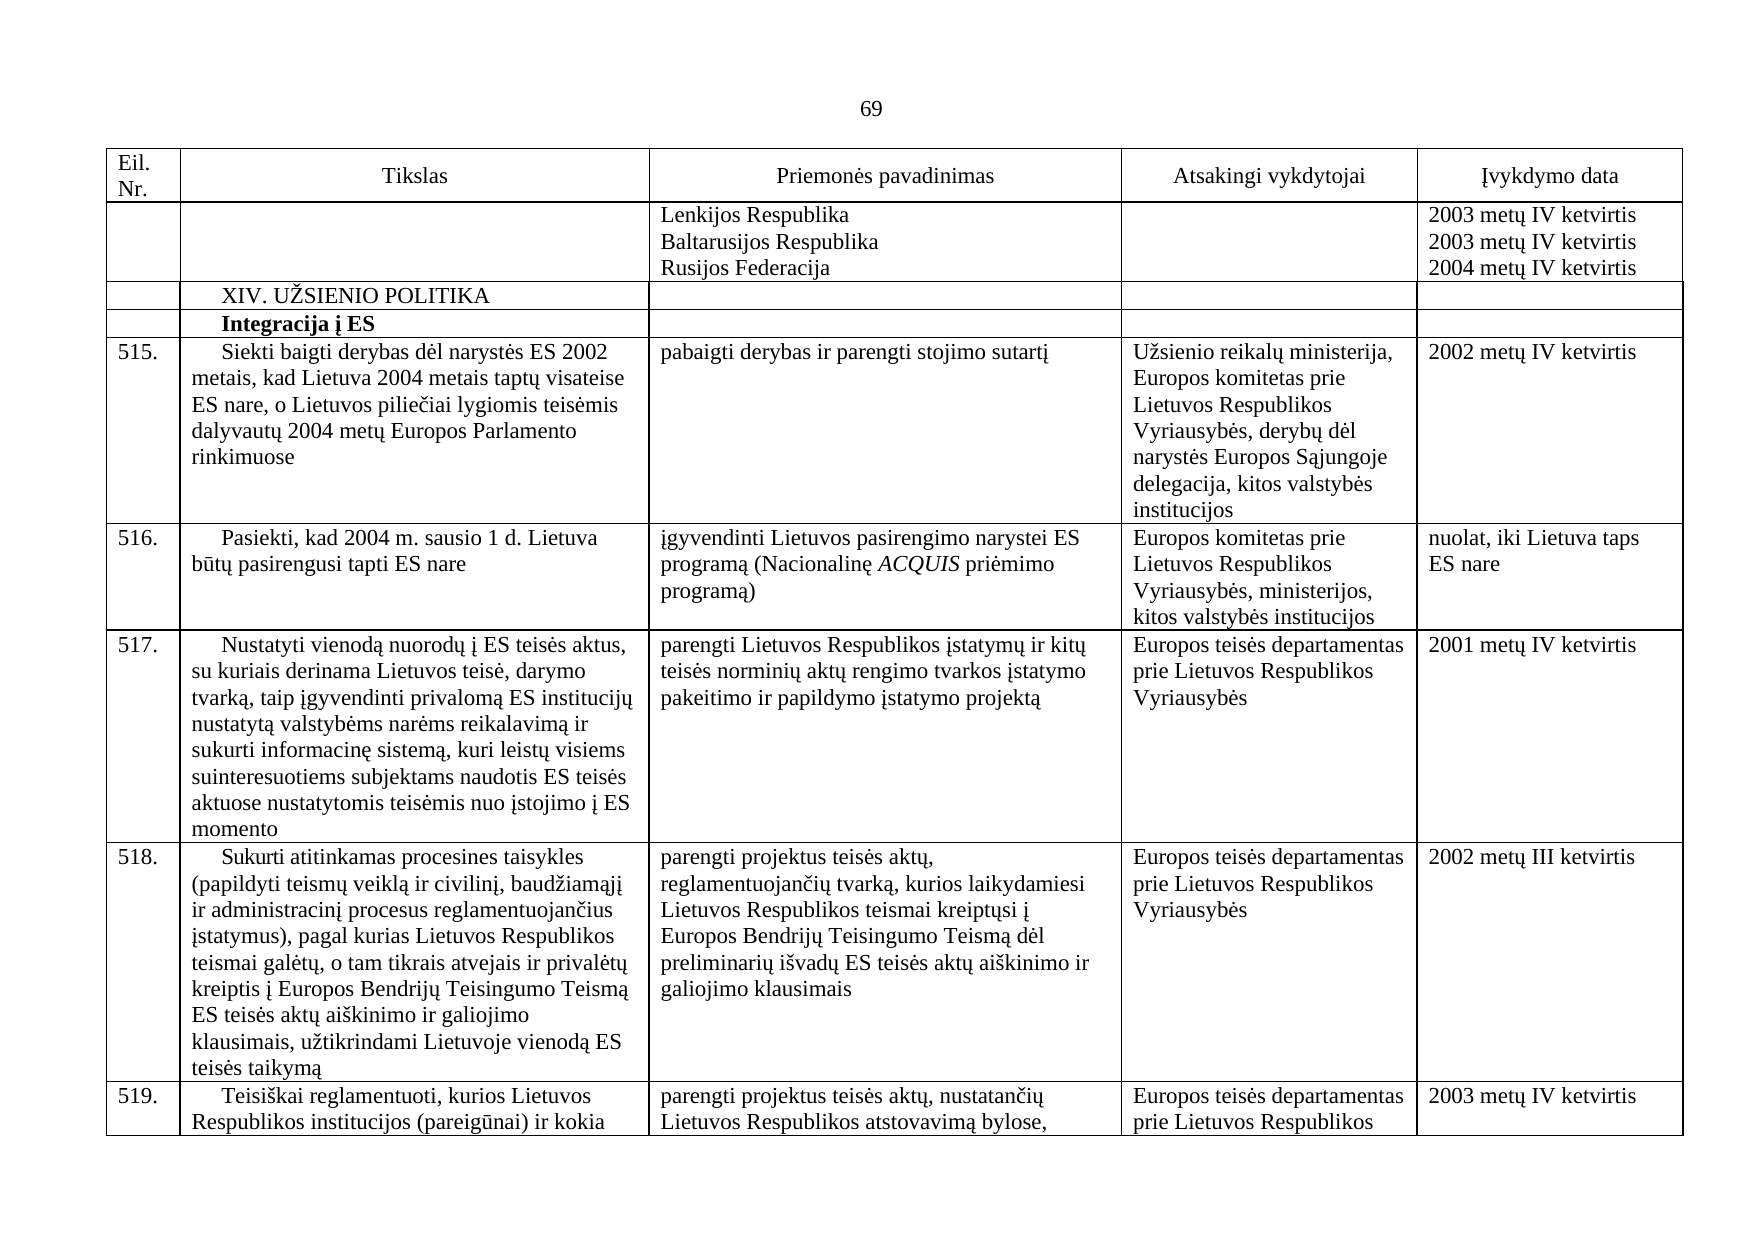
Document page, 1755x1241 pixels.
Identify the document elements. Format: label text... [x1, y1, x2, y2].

table_cell [1122, 254, 1417, 281]
table_cell Nustatyti vienodą nuorodų į ES teisės aktus, su kuriais derinama Lietuvos teisė, darymo tvarką, taip įgyvendinti privalomą ES institucijų nustatytą valstybėms narėms reikalavimą ir sukurti informacinę sistemą, kuri leistų visiems suinteresuotiems subjektams naudotis ES teisės aktuose nustatytomis teisėmis nuo įstojimo į ES momento [181, 631, 648, 842]
table_cell Užsienio reikalų ministerija, Europos komitetas prie Lietuvos Respublikos Vyriausybės, derybų dėl narystės Europos Sąjungoje delegacija, kitos valstybės institucijos [1122, 338, 1416, 522]
table_header Įvykdymo data [1418, 149, 1682, 201]
table_cell [107, 1082, 179, 1135]
table_cell [181, 254, 649, 281]
table_cell Pasiekti, kad 2004 m. sausio 1 d. Lietuva būtų pasirengusi tapti ES nare [181, 524, 648, 629]
table_cell [181, 228, 649, 254]
table_cell [107, 254, 180, 281]
table_header Tikslas [181, 149, 649, 201]
table_cell [107, 282, 179, 308]
table_cell [1418, 282, 1682, 308]
table_cell Teisiškai reglamentuoti, kurios Lietuvos Respublikos institucijos (pareigūnai) ir kokia [181, 1082, 648, 1135]
table_cell parengti Lietuvos Respublikos įstatymų ir kitų teisės norminių aktų rengimo tvarkos įstatymo pakeitimo ir papildymo įstatymo projektą [650, 631, 1121, 842]
table_cell parengti projektus teisės aktų, reglamentuojančių tvarką, kurios laikydamiesi Lietuvos Respublikos teismai kreiptųsi į Europos Bendrijų Teisingumo Teismą dėl preliminarių išvadų ES teisės aktų aiškinimo ir galiojimo klausimais [650, 843, 1121, 1081]
table_cell 2003 metų IV ketvirtis [1418, 1082, 1682, 1135]
table_cell [1122, 282, 1416, 308]
table_cell parengti projektus teisės aktų, nustatančių Lietuvos Respublikos atstovavimą bylose, [650, 1082, 1121, 1135]
table_cell [181, 203, 649, 228]
table_cell įgyvendinti Lietuvos pasirengimo narystei ES programą (Nacionalinę acquis priėmimo programą) [650, 524, 1121, 629]
table_cell [1122, 203, 1417, 228]
table_cell [1122, 228, 1417, 254]
table_cell [107, 203, 180, 228]
table_cell Baltarusijos Respublika [650, 228, 1121, 254]
table_cell nuolat, iki Lietuva taps ES nare [1418, 524, 1682, 629]
table_cell [107, 228, 180, 254]
table_cell 2002 metų IV ketvirtis [1418, 338, 1682, 522]
table_cell [107, 843, 179, 1081]
table_cell 2004 metų IV ketvirtis [1418, 254, 1682, 281]
table_cell [1122, 310, 1416, 336]
table_cell [107, 338, 179, 522]
table_cell Integracija į ES [181, 310, 648, 336]
table_cell Sukurti atitinkamas procesines taisykles (papildyti teismų veiklą ir civilinį, baudžiamąjį ir administracinį procesus reglamentuojančius įstatymus), pagal kurias Lietuvos Respublikos teismai galėtų, o tam tikrais atvejais ir privalėtų kreiptis į Europos Bendrijų Teisingumo Teismą ES teisės aktų aiškinimo ir galiojimo klausimais, užtikrindami Lietuvoje vienodą ES teisės taikymą [181, 843, 648, 1081]
table_header Eil. Nr. [107, 149, 180, 201]
table_header Atsakingi vykdytojai [1122, 149, 1417, 201]
table_cell Europos teisės departamentas prie Lietuvos Respublikos Vyriausybės [1122, 631, 1416, 842]
table_cell 2002 metų III ketvirtis [1418, 843, 1682, 1081]
table_cell [107, 524, 179, 629]
table_cell pabaigti derybas ir parengti stojimo sutartį [650, 338, 1121, 522]
table_cell 2001 metų IV ketvirtis [1418, 631, 1682, 842]
table_cell [107, 310, 179, 336]
table_cell Lenkijos Respublika [650, 203, 1121, 228]
table_cell Siekti baigti derybas dėl narystės ES 2002 metais, kad Lietuva 2004 metais taptų visateise ES nare, o Lietuvos piliečiai lygiomis teisėmis dalyvautų 2004 metų Europos Parlamento rinkimuose [181, 338, 648, 522]
table_cell Europos komitetas prie Lietuvos Respublikos Vyriausybės, ministerijos, kitos valstybės institucijos [1122, 524, 1416, 629]
table_cell Rusijos Federacija [650, 254, 1121, 281]
table_cell [650, 310, 1121, 336]
table_cell [650, 282, 1121, 308]
table_header Priemonės pavadinimas [650, 149, 1121, 201]
table_cell XIV. UŽSIENIO POLITIKA [181, 282, 648, 308]
table_cell 2003 metų IV ketvirtis [1418, 203, 1682, 228]
table_cell [107, 631, 179, 842]
table_cell [1418, 310, 1682, 336]
table_cell Europos teisės departamentas prie Lietuvos Respublikos Vyriausybės [1122, 843, 1416, 1081]
table_cell Europos teisės departamentas prie Lietuvos Respublikos [1122, 1082, 1416, 1135]
table_cell 2003 metų IV ketvirtis [1418, 228, 1682, 254]
